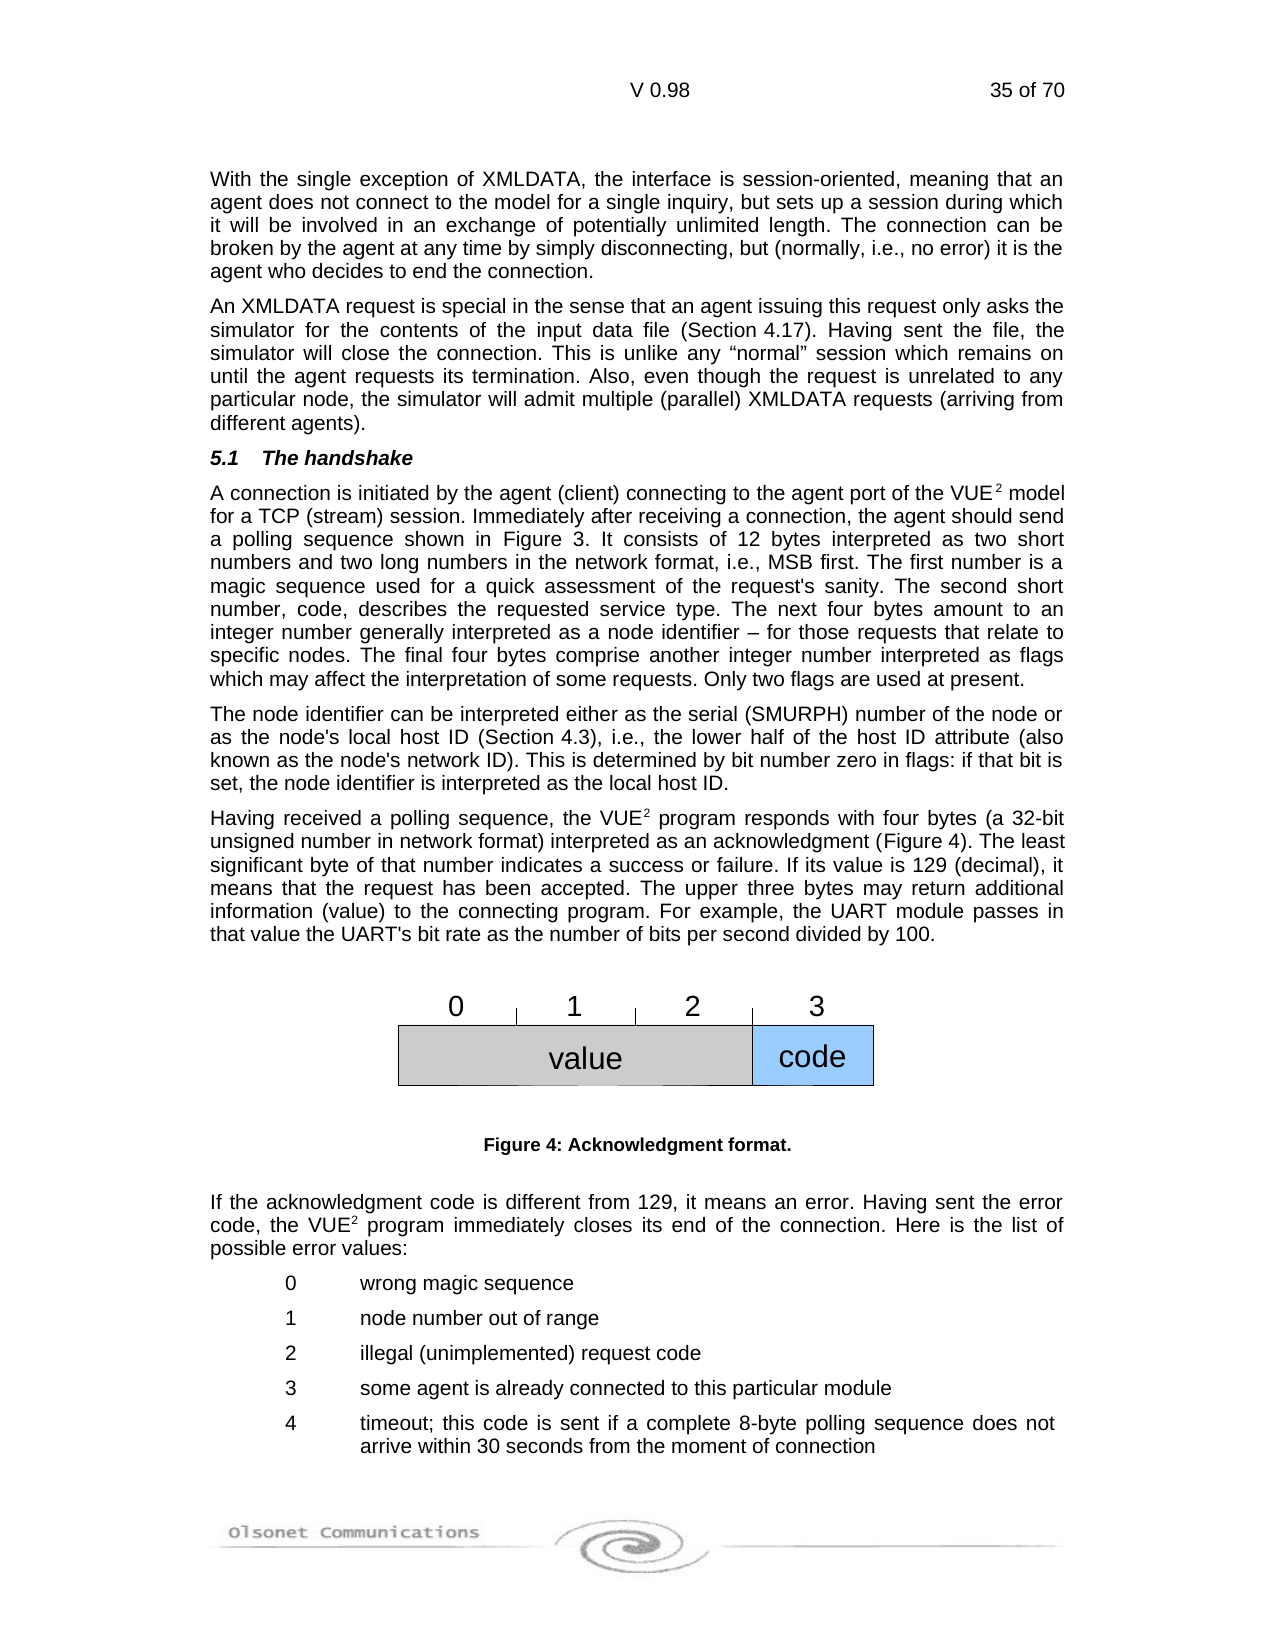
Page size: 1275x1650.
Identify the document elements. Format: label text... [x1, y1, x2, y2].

text A connection is initiated by the agent (client) connecting to the agent port of the VUE2 model for a TCP (stream) session. Immediately after receiving a connection, the agent should send a polling sequence shown in Figure 3. It consists of 12 bytes interpreted as two short numbers and two long numbers in the network format, i.e., MSB first. The first number is a magic sequence used for a quick assessment of the request's sanity. The second short number, code, describes the requested service type. The next four bytes amount to an integer number generally interpreted as a node identifier – for those requests that relate to specific nodes. The final four bytes comprise another integer number interpreted as flags which may affect the interpretation of some requests. Only two flags are used at present. [210, 481, 1065, 690]
text 2 illegal (unimplemented) request code [285, 1342, 1065, 1365]
subtitle The handshake [210, 446, 1065, 469]
picture [210, 1504, 1065, 1596]
text If the acknowledgment code is different from 129, it means an error. Having sent the error code, the VUE2 program immediately closes its end of the connection. Here is the list of possible error values: [210, 1190, 1065, 1260]
text The node identifier can be interpreted either as the serial (SMURPH) number of the node or as the node's local host ID (Section 4.3), i.e., the lower half of the host ID attribute (also known as the node's network ID). This is determined by bit number zero in flags: if that bit is set, the node identifier is interpreted as the local host ID. [210, 702, 1065, 795]
text Having received a polling sequence, the VUE2 program responds with four bytes (a 32-bit unsigned number in network format) interpreted as an acknowledgment (Figure 4). The least significant byte of that number indicates a success or failure. If its value is 129 (decimal), it means that the request has been accepted. The upper three bytes may return additional information (value) to the connecting program. For example, the UART module passes in that value the UART's bit rate as the number of bits per second divided by 100. [210, 807, 1065, 946]
text With the single exception of XMLDATA, the interface is session-oriented, meaning that an agent does not connect to the model for a single inquiry, but sets up a session during which it will be involved in an exchange of potentially unlimited length. The connection can be broken by the agent at any time by simply disconnecting, but (normally, i.e., no error) it is the agent who decides to end the connection. [210, 167, 1065, 283]
text 4 timeout; this code is sent if a complete 8-byte polling sequence does not arrive within 30 seconds from the moment of connection [285, 1412, 1065, 1458]
text Figure 4: Acknowledgment format. [390, 1134, 885, 1155]
text An XMLDATA request is special in the sense that an agent issuing this request only asks the simulator for the contents of the input data file (Section 4.17). Having sent the file, the simulator will close the connection. This is unlike any “normal” session which remains on until the agent requests its termination. Also, even though the request is unrelated to any particular node, the simulator will admit multiple (parallel) XMLDATA requests (arriving from different agents). [210, 295, 1065, 434]
text 1 node number out of range [285, 1307, 1065, 1330]
text 0 wrong magic sequence [285, 1272, 1065, 1295]
text 3 some agent is already connected to this particular module [285, 1377, 1065, 1400]
